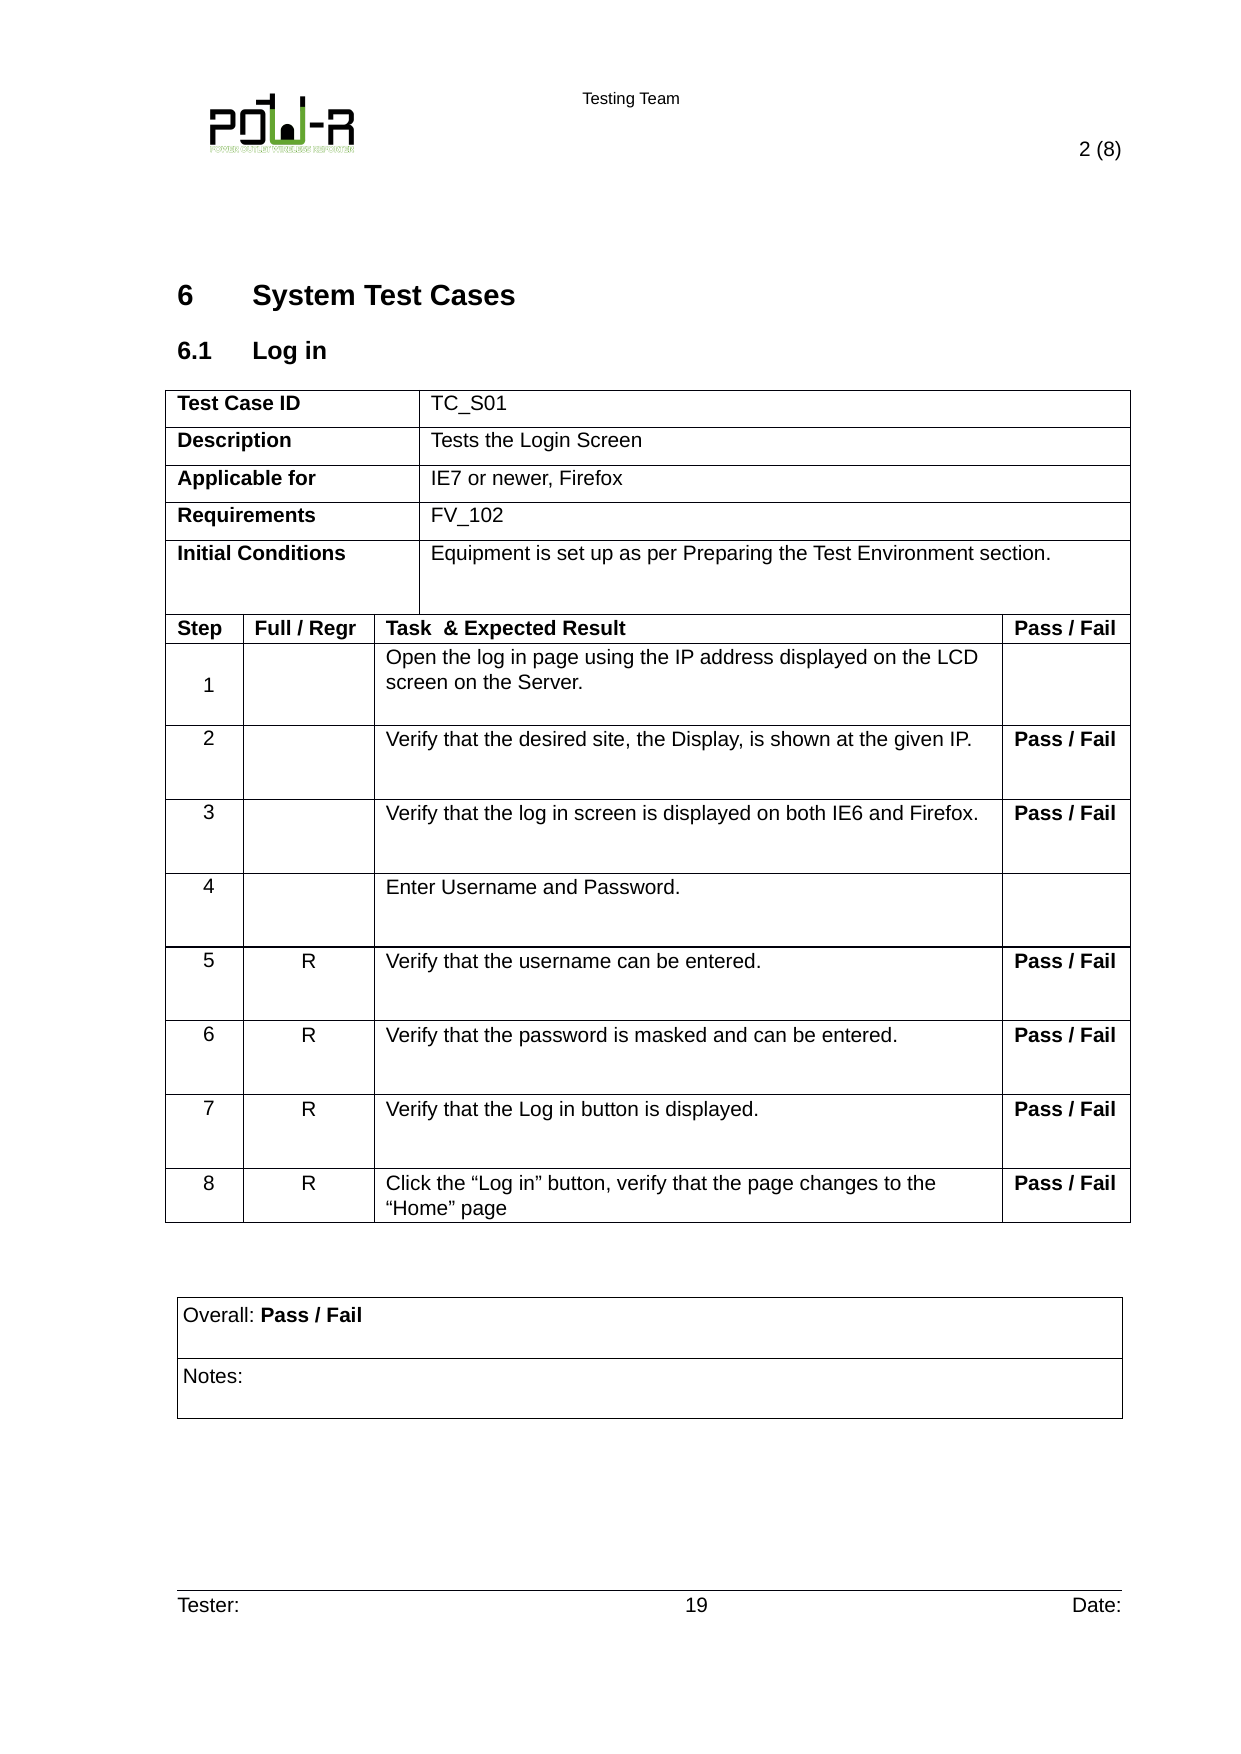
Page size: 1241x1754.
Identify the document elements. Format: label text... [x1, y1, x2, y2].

table_header Test Case ID [166, 391, 419, 427]
table_cell IE7 or newer, Firefox [420, 466, 1130, 502]
table_cell Task & Expected Result [375, 615, 1002, 643]
table_cell Enter Username and Password. [375, 874, 1002, 946]
table_cell Description [166, 428, 419, 465]
table_cell [166, 1021, 243, 1094]
table_cell Open the log in page using the IP address displayed on the LCD screen on the Server. [375, 644, 1002, 724]
table_cell [244, 644, 374, 724]
table_cell Equipment is set up as per Preparing the Test Environment section. [420, 541, 1130, 614]
table_cell Full / Regr [244, 615, 374, 643]
table_cell [166, 800, 243, 872]
table_cell Pass / Fail [1003, 1169, 1130, 1222]
table_header Overall: Pass / Fail [178, 1298, 1122, 1358]
table_cell Notes: [178, 1359, 1122, 1418]
table_cell [244, 726, 374, 798]
table_cell Click the “Log in” button, verify that the page changes to the “Home” page [375, 1169, 1002, 1222]
table_cell [166, 948, 243, 1020]
table_cell Pass / Fail [1003, 726, 1130, 798]
table_cell Pass / Fail [1003, 800, 1130, 872]
table_cell R [244, 948, 374, 1020]
subtitle System Test Cases [177, 277, 1122, 311]
picture [206, 88, 358, 157]
table_cell [166, 644, 243, 724]
table_cell Verify that the username can be entered. [375, 948, 1002, 1020]
table_cell Pass / Fail [1003, 1095, 1130, 1168]
table_cell Verify that the log in screen is displayed on both IE6 and Firefox. [375, 800, 1002, 872]
subtitle Log in [177, 336, 1122, 365]
table_cell R [244, 1021, 374, 1094]
table_cell [166, 726, 243, 798]
table_header TC_S01 [420, 391, 1130, 427]
table_cell [166, 1169, 243, 1222]
table_cell Tests the Login Screen [420, 428, 1130, 465]
table_cell Applicable for [166, 466, 419, 502]
table_cell Requirements [166, 503, 419, 540]
table_cell [166, 1095, 243, 1168]
table_cell [166, 874, 243, 946]
table_cell Step [166, 615, 243, 643]
table_cell Verify that the desired site, the Display, is shown at the given IP. [375, 726, 1002, 798]
table_cell R [244, 1095, 374, 1168]
table_cell [244, 800, 374, 872]
table_cell R [244, 1169, 374, 1222]
table_cell Pass / Fail [1003, 615, 1130, 643]
table_cell Pass / Fail [1003, 1021, 1130, 1094]
table_cell Initial Conditions [166, 541, 419, 614]
table_cell FV_102 [420, 503, 1130, 540]
table_cell [1003, 644, 1130, 724]
table_cell Verify that the password is masked and can be entered. [375, 1021, 1002, 1094]
table_cell [1003, 874, 1130, 946]
table_cell [244, 874, 374, 946]
table_cell Pass / Fail [1003, 948, 1130, 1020]
table_cell Verify that the Log in button is displayed. [375, 1095, 1002, 1168]
